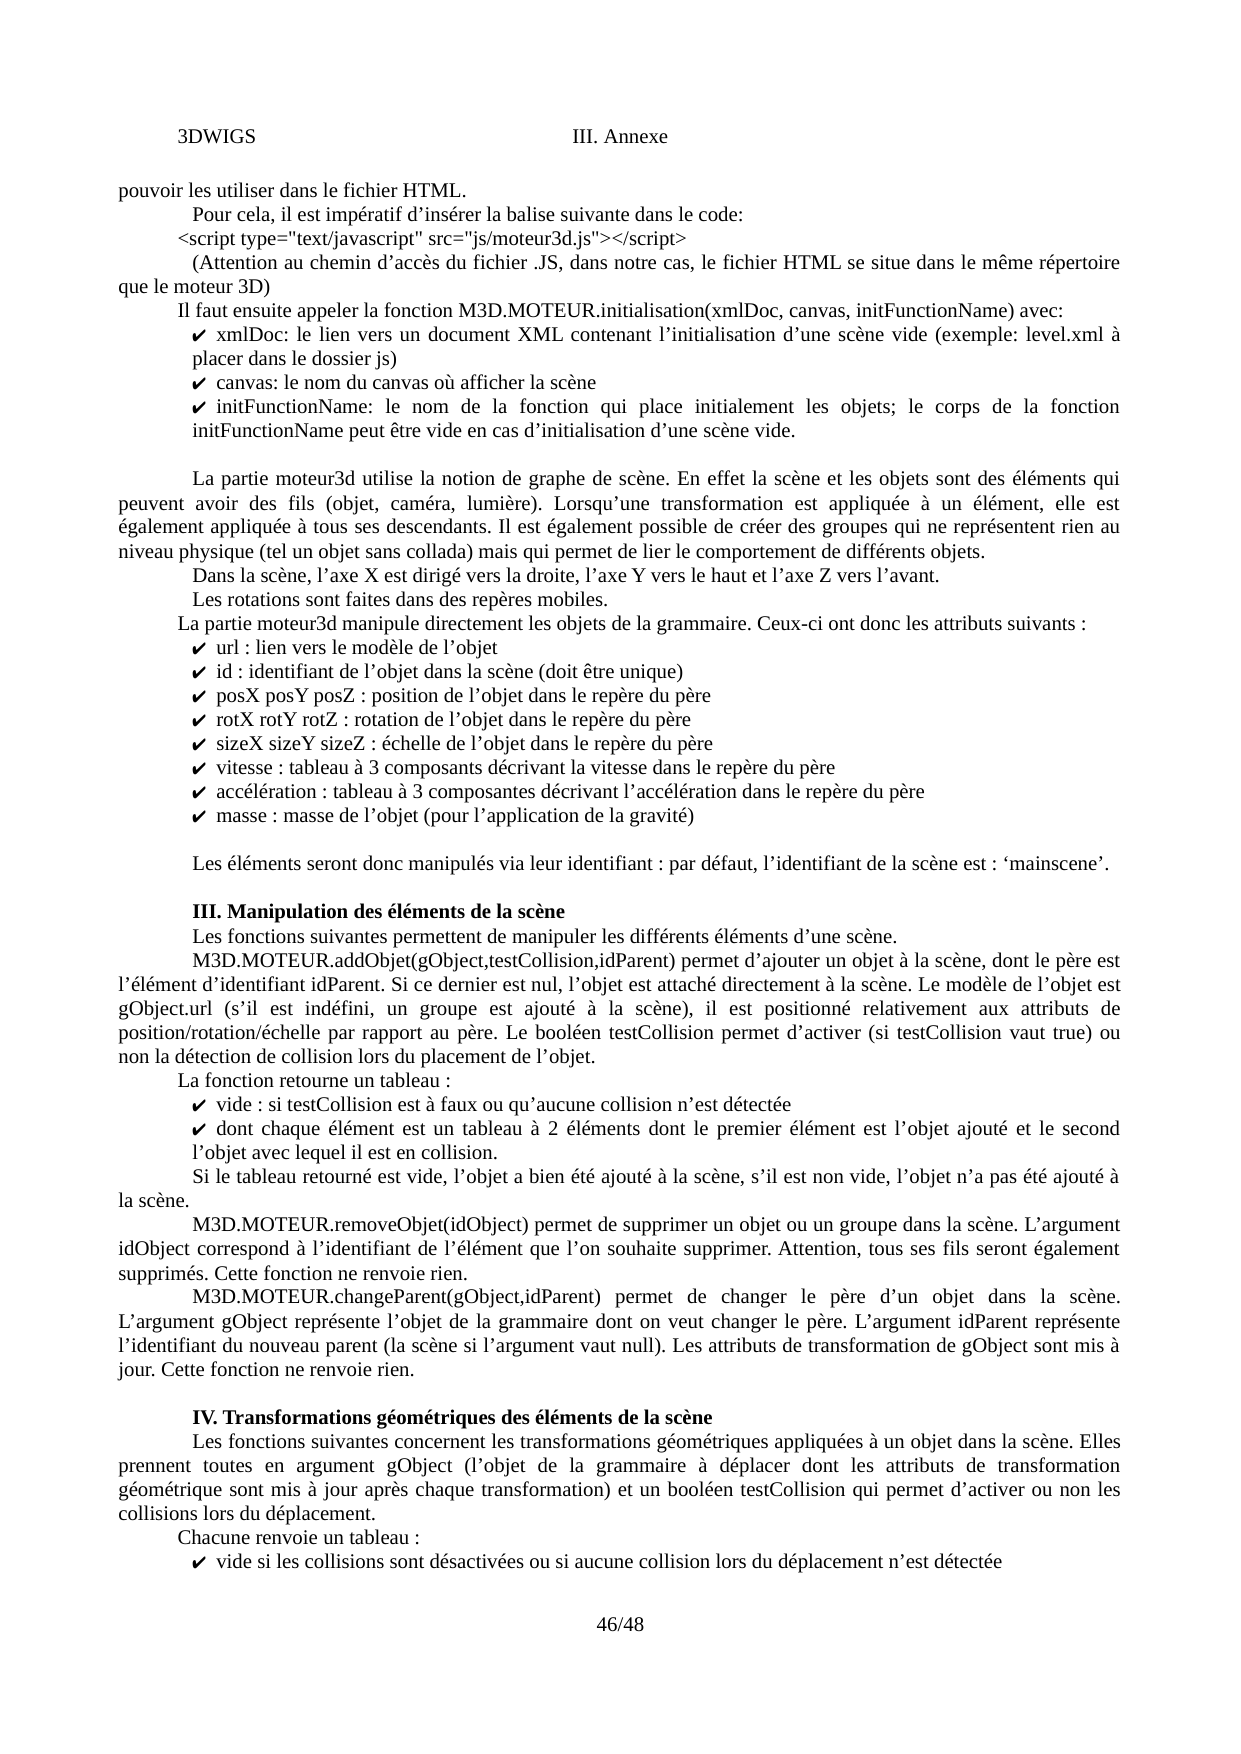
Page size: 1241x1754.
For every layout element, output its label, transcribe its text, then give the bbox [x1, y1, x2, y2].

text M3D.MOTEUR.removeObjet(idObject) permet de supprimer un objet ou un groupe dans la scène. L’argument idObject correspond à l’identifiant de l’élément que l’on souhaite supprimer. Attention, tous ses fils seront également supprimés. Cette fonction ne renvoie rien. [118, 1212, 1122, 1284]
text IV. Transformations géométriques des éléments de la scène [118, 1405, 1122, 1429]
text La partie moteur3d utilise la notion de graphe de scène. En effet la scène et les objets sont des éléments qui peuvent avoir des fils (objet, caméra, lumière). Lorsqu’une transformation est appliquée à un élément, elle est également appliquée à tous ses descendants. Il est également possible de créer des groupes qui ne représentent rien au niveau physique (tel un objet sans collada) mais qui permet de lier le comportement de différents objets. [118, 466, 1122, 563]
list posX posY posZ : position de l’objet dans le repère du père [192, 683, 1122, 707]
text Les rotations sont faites dans des repères mobiles. [118, 587, 1122, 611]
list vide : si testCollision est à faux ou qu’aucune collision n’est détectée [192, 1092, 1122, 1116]
list canvas: le nom du canvas où afficher la scène [192, 370, 1122, 394]
list vide si les collisions sont désactivées ou si aucune collision lors du déplacement n’est détectée [192, 1549, 1122, 1573]
text Les fonctions suivantes concernent les transformations géométriques appliquées à un objet dans la scène. Elles prennent toutes en argument gObject (l’objet de la grammaire à déplacer dont les attributs de transformation géométrique sont mis à jour après chaque transformation) et un booléen testCollision qui permet d’activer ou non les collisions lors du déplacement. [118, 1429, 1122, 1525]
text La partie moteur3d manipule directement les objets de la grammaire. Ceux-ci ont donc les attributs suivants : [118, 611, 1122, 635]
list id : identifiant de l’objet dans la scène (doit être unique) [192, 659, 1122, 683]
text Les éléments seront donc manipulés via leur identifiant : par défaut, l’identifiant de la scène est : ‘mainscene’. [118, 851, 1122, 875]
text Dans la scène, l’axe X est dirigé vers la droite, l’axe Y vers le haut et l’axe Z vers l’avant. [118, 563, 1122, 587]
list rotX rotY rotZ : rotation de l’objet dans le repère du père [192, 707, 1122, 731]
text Chacune renvoie un tableau : [118, 1525, 1122, 1549]
list url : lien vers le modèle de l’objet [192, 635, 1122, 659]
text (Attention au chemin d’accès du fichier .JS, dans notre cas, le fichier HTML se situe dans le même répertoire que le moteur 3D) [118, 250, 1122, 298]
text Pour cela, il est impératif d’insérer la balise suivante dans le code: [118, 202, 1122, 226]
text <script type="text/javascript" src="js/moteur3d.js"></script> [118, 226, 1122, 250]
list sizeX sizeY sizeZ : échelle de l’objet dans le repère du père [192, 731, 1122, 755]
list accélération : tableau à 3 composantes décrivant l’accélération dans le repère du père [192, 779, 1122, 803]
list dont chaque élément est un tableau à 2 éléments dont le premier élément est l’objet ajouté et le second l’objet avec lequel il est en collision. [192, 1116, 1122, 1164]
text III. Manipulation des éléments de la scène [118, 899, 1122, 923]
list initFunctionName: le nom de la fonction qui place initialement les objets; le corps de la fonction initFunctionName peut être vide en cas d’initialisation d’une scène vide. [192, 394, 1122, 442]
text Si le tableau retourné est vide, l’objet a bien été ajouté à la scène, s’il est non vide, l’objet n’a pas été ajouté à la scène. [118, 1164, 1122, 1212]
text Il faut ensuite appeler la fonction M3D.MOTEUR.initialisation(xmlDoc, canvas, initFunctionName) avec: [118, 298, 1122, 322]
text M3D.MOTEUR.changeParent(gObject,idParent) permet de changer le père d’un objet dans la scène. L’argument gObject représente l’objet de la grammaire dont on veut changer le père. L’argument idParent représente l’identifiant du nouveau parent (la scène si l’argument vaut null). Les attributs de transformation de gObject sont mis à jour. Cette fonction ne renvoie rien. [118, 1284, 1122, 1381]
text Les fonctions suivantes permettent de manipuler les différents éléments d’une scène. [118, 923, 1122, 948]
list masse : masse de l’objet (pour l’application de la gravité) [192, 803, 1122, 827]
list xmlDoc: le lien vers un document XML contenant l’initialisation d’une scène vide (exemple: level.xml à placer dans le dossier js) [192, 322, 1122, 370]
text La fonction retourne un tableau : [118, 1068, 1122, 1092]
list vitesse : tableau à 3 composants décrivant la vitesse dans le repère du père [192, 755, 1122, 779]
text pouvoir les utiliser dans le fichier HTML. [118, 178, 1122, 202]
text M3D.MOTEUR.addObjet(gObject,testCollision,idParent) permet d’ajouter un objet à la scène, dont le père est l’élément d’identifiant idParent. Si ce dernier est nul, l’objet est attaché directement à la scène. Le modèle de l’objet est gObject.url (s’il est indéfini, un groupe est ajouté à la scène), il est positionné relativement aux attributs de position/rotation/échelle par rapport au père. Le booléen testCollision permet d’activer (si testCollision vaut true) ou non la détection de collision lors du placement de l’objet. [118, 948, 1122, 1068]
